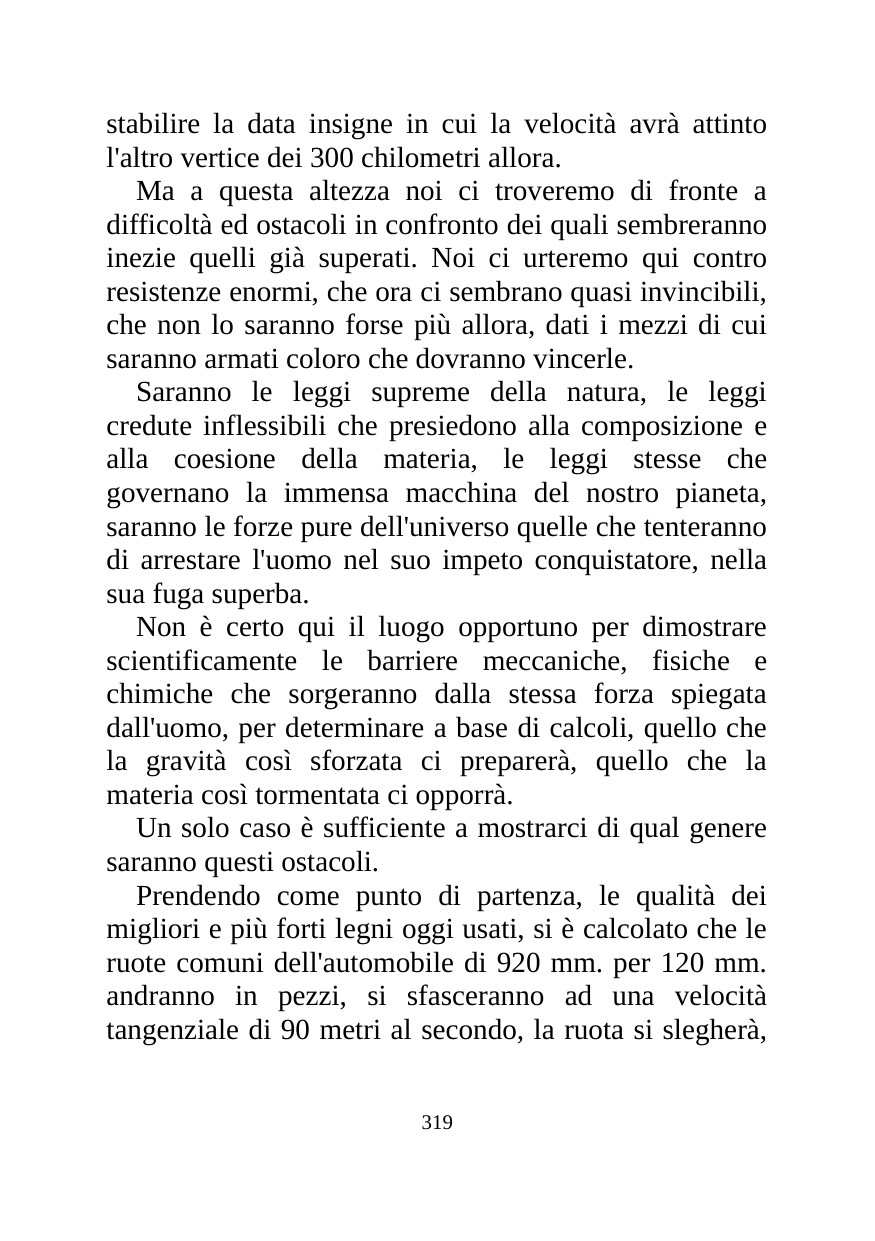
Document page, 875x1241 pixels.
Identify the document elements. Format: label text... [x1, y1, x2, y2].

text Prendendo come punto di partenza, le qualità dei migliori e più forti legni oggi usati, si è calcolato che le ruote comuni dell'automobile di 920 mm. per 120 mm. andranno in pezzi, si sfasceranno ad una velocità tangenziale di 90 metri al secondo, la ruota si slegherà, [106, 878, 768, 1045]
text Un solo caso è sufficiente a mostrarci di qual genere saranno questi ostacoli. [106, 811, 768, 878]
text stabilire la data insigne in cui la velocità avrà attinto l'altro vertice dei 300 chilometri allora. [106, 106, 768, 173]
text Saranno le leggi supreme della natura, le leggi credute inflessibili che presiedono alla composizione e alla coesione della materia, le leggi stesse che governano la immensa macchina del nostro pianeta, saranno le forze pure dell'universo quelle che tenteranno di arrestare l'uomo nel suo impeto conquistatore, nella sua fuga superba. [106, 374, 768, 609]
text Ma a questa altezza noi ci troveremo di fronte a difficoltà ed ostacoli in confronto dei quali sembreranno inezie quelli già superati. Noi ci urteremo qui contro resistenze enormi, che ora ci sembrano quasi invincibili, che non lo saranno forse più allora, dati i mezzi di cui saranno armati coloro che dovranno vincerle. [106, 173, 768, 374]
text Non è certo qui il luogo opportuno per dimostrare scientificamente le barriere meccaniche, fisiche e chimiche che sorgeranno dalla stessa forza spiegata dall'uomo, per determinare a base di calcoli, quello che la gravità così sforzata ci preparerà, quello che la materia così tormentata ci opporrà. [106, 609, 768, 811]
